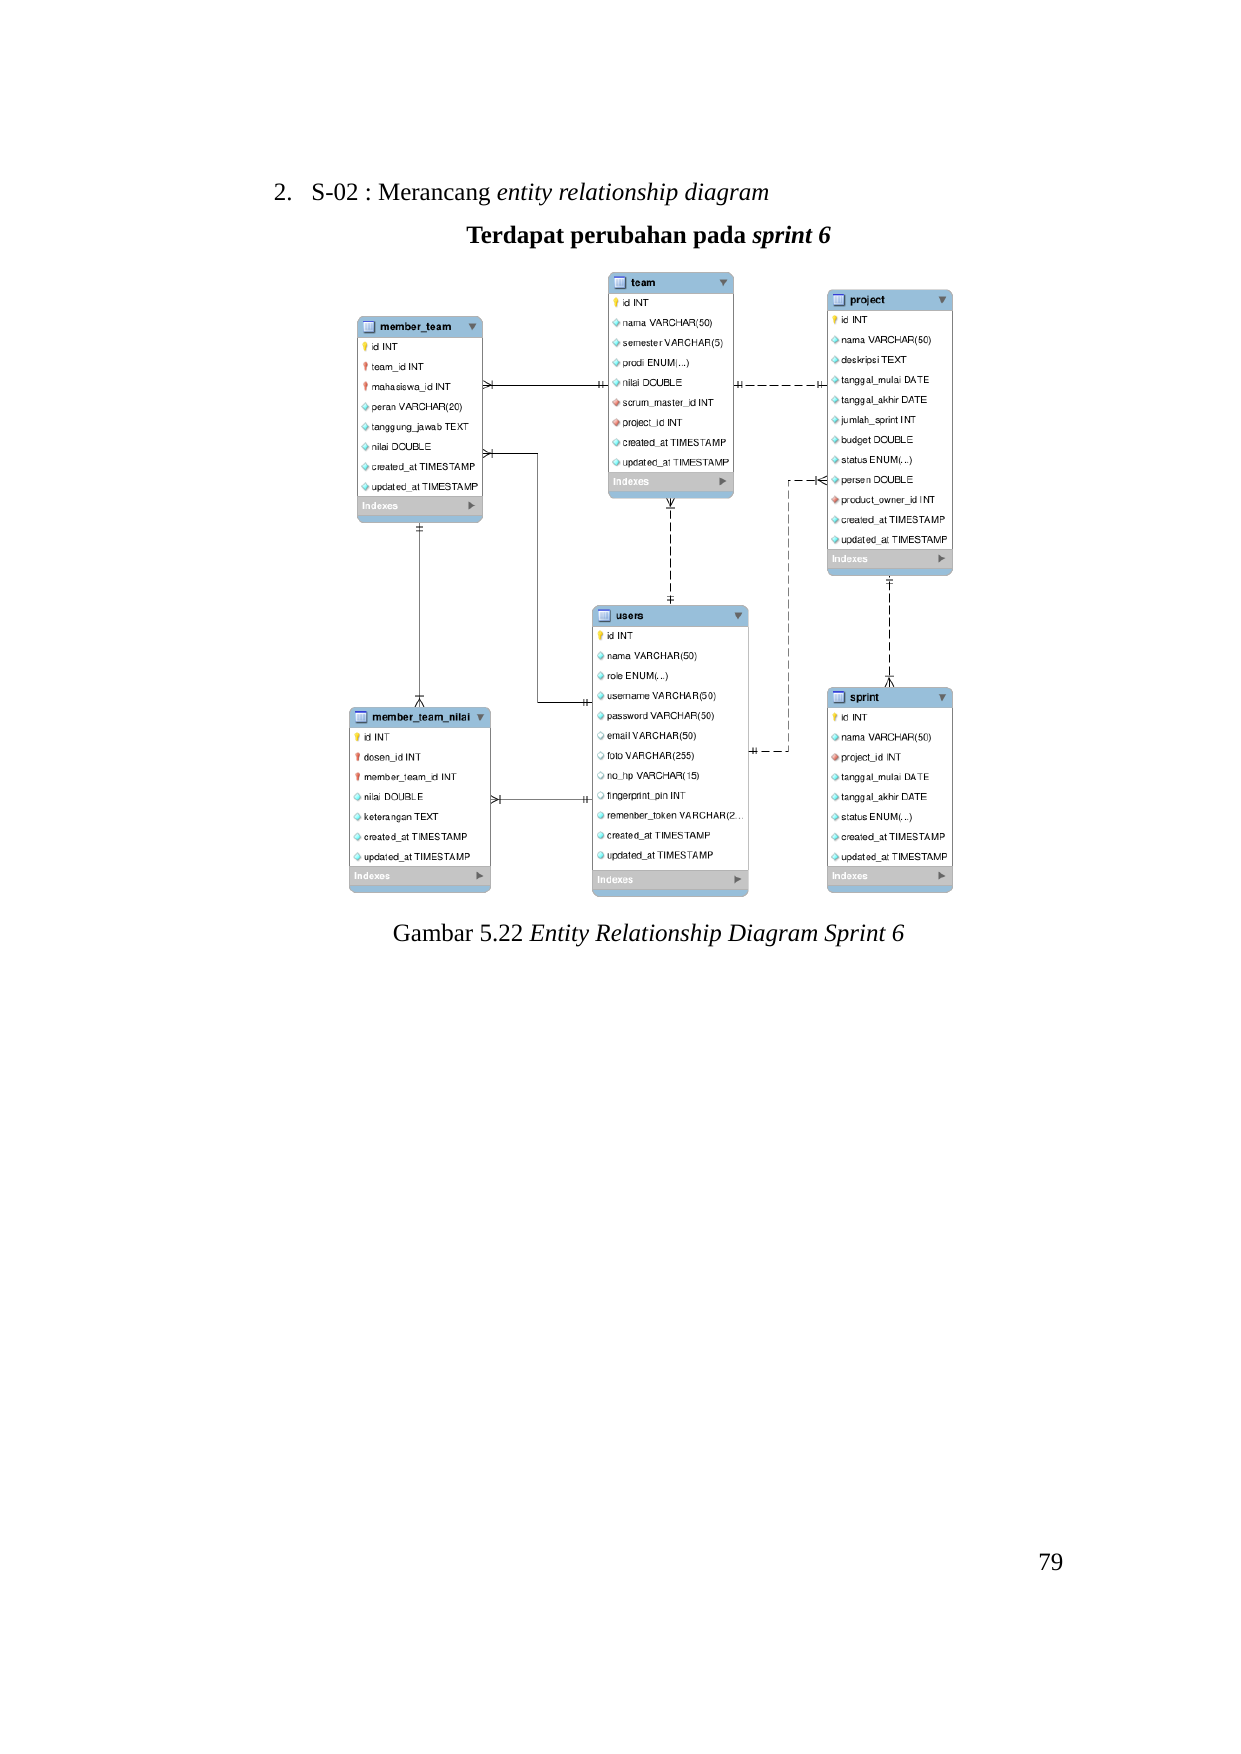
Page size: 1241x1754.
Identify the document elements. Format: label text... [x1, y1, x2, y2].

text Gambar 5.22 Entity Relationship Diagram Sprint 6 [236, 918, 1063, 947]
list S-02 : Merancang entity relationship diagram [274, 177, 1063, 206]
text Terdapat perubahan pada sprint 6 [236, 220, 1063, 249]
picture [340, 263, 959, 904]
